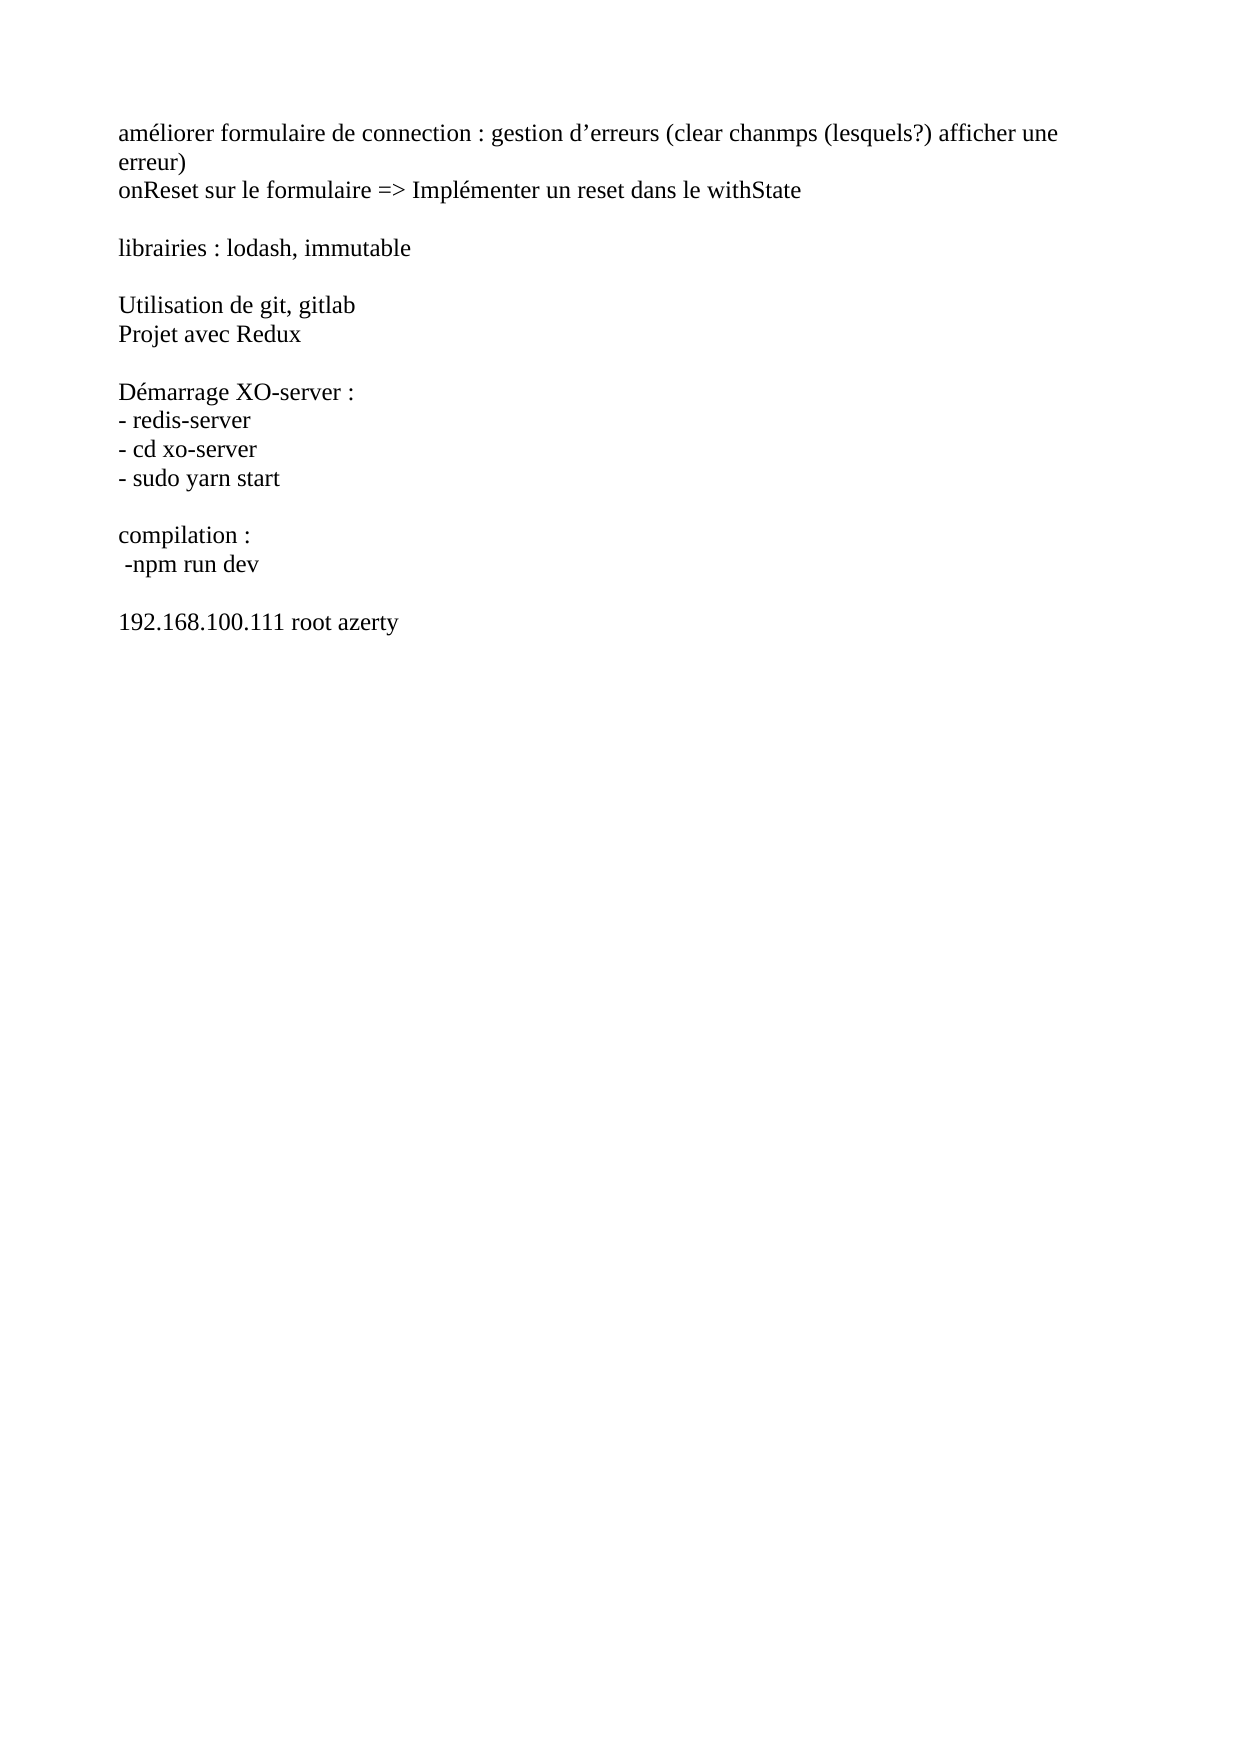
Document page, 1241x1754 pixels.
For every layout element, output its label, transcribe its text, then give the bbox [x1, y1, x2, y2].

text - sudo yarn start [118, 463, 1122, 492]
text librairies : lodash, immutable [118, 233, 1122, 262]
text améliorer formulaire de connection : gestion d’erreurs (clear chanmps (lesquels?) afficher une erreur) [118, 118, 1122, 176]
text -npm run dev [118, 549, 1122, 578]
text Démarrage XO-server : [118, 377, 1122, 406]
text Projet avec Redux [118, 319, 1122, 348]
text - cd xo-server [118, 434, 1122, 463]
text onReset sur le formulaire => Implémenter un reset dans le withState [118, 176, 1122, 204]
text - redis-server [118, 406, 1122, 434]
text Utilisation de git, gitlab [118, 291, 1122, 319]
text 192.168.100.111 root azerty [118, 607, 1122, 636]
text compilation : [118, 521, 1122, 549]
